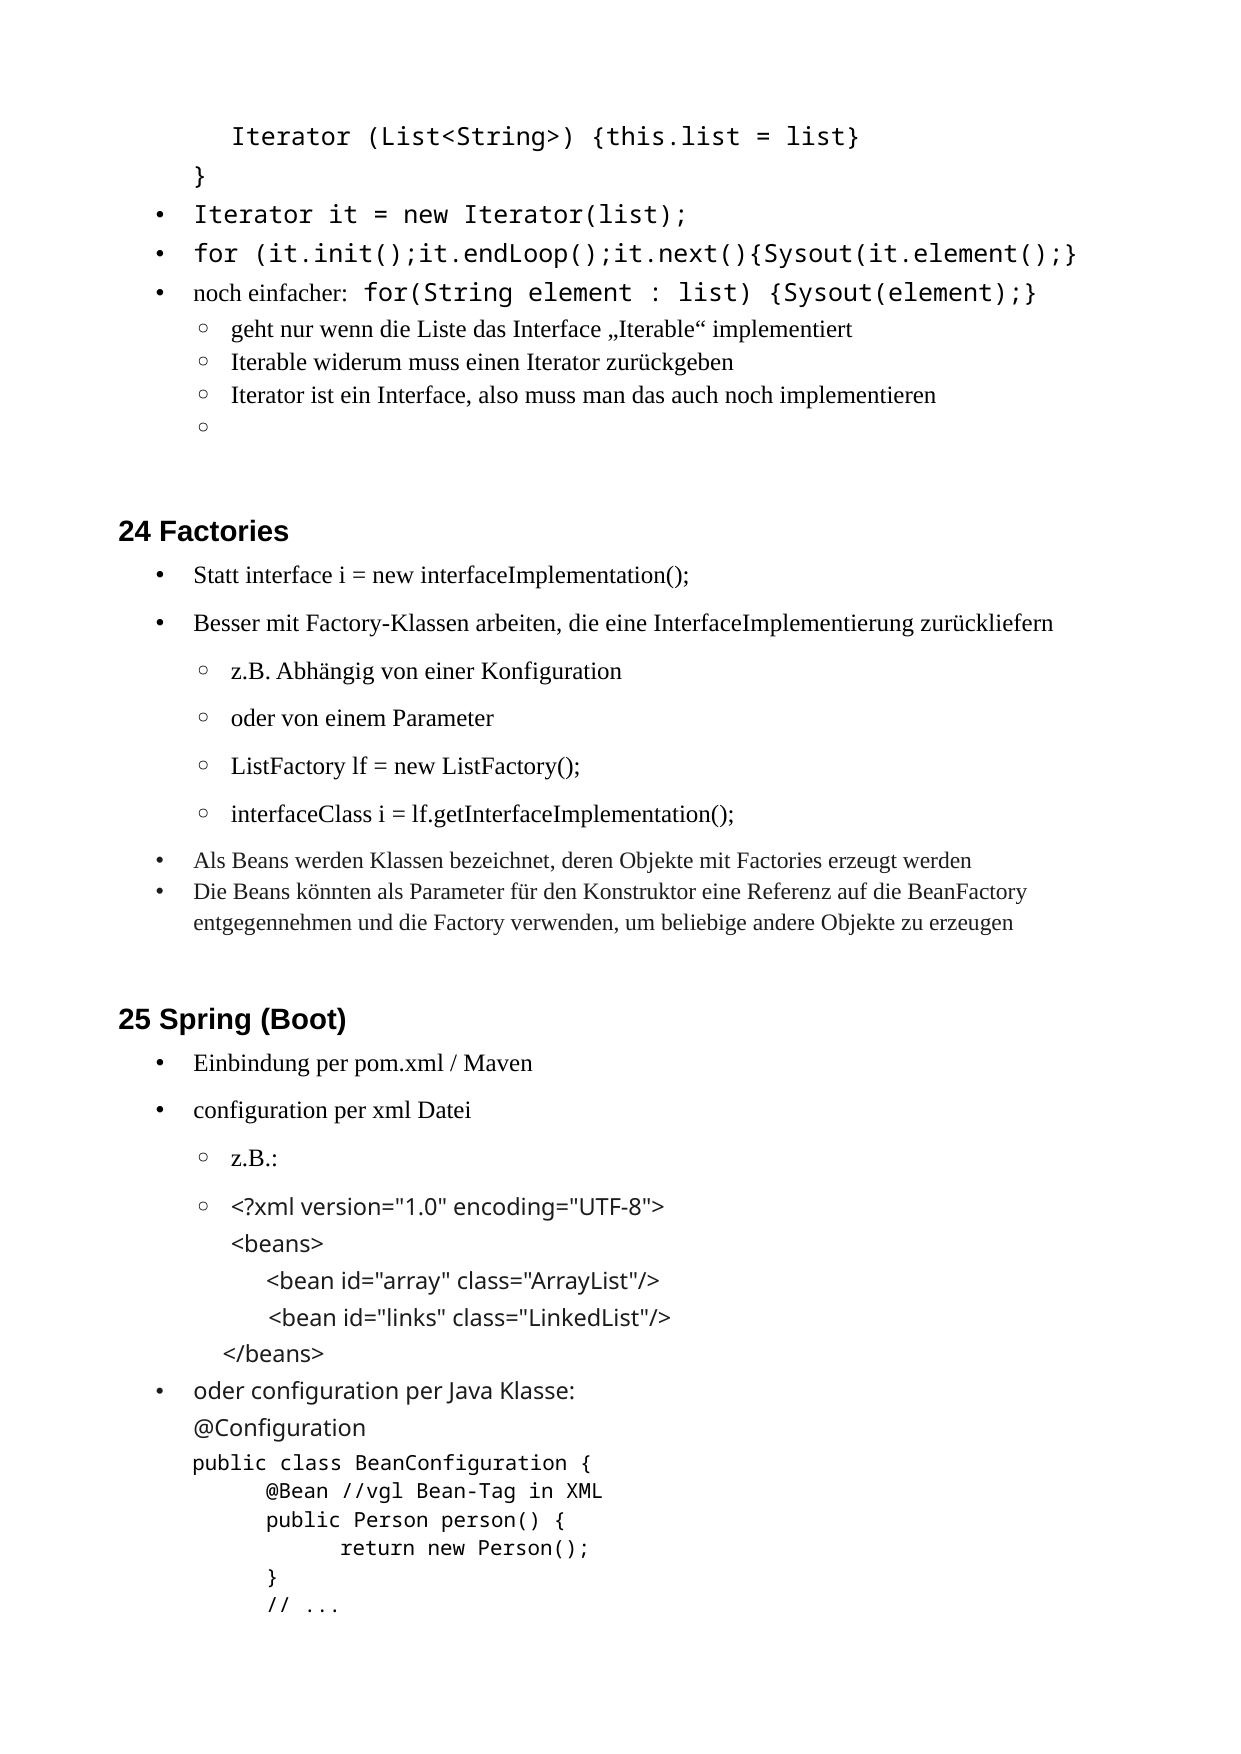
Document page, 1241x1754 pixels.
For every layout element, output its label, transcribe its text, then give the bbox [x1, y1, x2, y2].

list ListFactory lf = new ListFactory(); [193, 751, 1122, 780]
list Als Beans werden Klassen bezeichnet, deren Objekte mit Factories erzeugt werden [156, 846, 1122, 873]
text // ... [118, 1590, 1122, 1619]
list Einbindung per pom.xml / Maven [156, 1048, 1122, 1077]
list <bean id="links" class="LinkedList"/> [231, 1301, 1122, 1333]
list geht nur wenn die Liste das Interface „Iterable“ implementiert [193, 314, 1122, 343]
list configuration per xml Datei [156, 1095, 1122, 1124]
text </beans> [118, 1338, 1122, 1370]
subtitle 24 Factories [118, 514, 1122, 548]
list @Configuration [156, 1411, 1122, 1443]
list Statt interface i = new interfaceImplementation(); [156, 561, 1122, 589]
text } [118, 1562, 1122, 1590]
subtitle 25 Spring (Boot) [118, 1002, 1122, 1035]
text public class BeanConfiguration { [118, 1448, 1122, 1476]
list Iterable widerum muss einen Iterator zurückgeben [193, 347, 1122, 376]
text @Bean //vgl Bean-Tag in XML [118, 1476, 1122, 1505]
list z.B. Abhängig von einer Konfiguration [193, 656, 1122, 684]
list Iterator it = new Iterator(list); [156, 196, 1122, 231]
list Besser mit Factory-Klassen arbeiten, die eine InterfaceImplementierung zurückliefern [156, 608, 1122, 637]
text return new Person(); [118, 1533, 1122, 1562]
list z.B.: [193, 1143, 1122, 1172]
list <?xml version="1.0" encoding="UTF-8"> <beans> [193, 1191, 1122, 1259]
list interfaceClass i = lf.getInterfaceImplementation(); [193, 799, 1122, 827]
list oder configuration per Java Klasse: [156, 1374, 1122, 1406]
text <bean id="array" class="ArrayList"/> [118, 1264, 1122, 1296]
list noch einfacher: for(String element : list) {Sysout(element);} [156, 275, 1122, 309]
list oder von einem Parameter [193, 703, 1122, 732]
list Iterator (List<String>) {this.list = list} [193, 118, 1122, 152]
list for (it.init();it.endLoop();it.next(){Sysout(it.element();} [156, 236, 1122, 270]
list Die Beans könnten als Parameter für den Konstruktor eine Referenz auf die BeanFactory entgegennehmen und die Factory verwenden, um beliebige andere Objekte zu erzeugen [156, 877, 1122, 935]
text } [118, 157, 1122, 191]
text public Person person() { [118, 1505, 1122, 1533]
list Iterator ist ein Interface, also muss man das auch noch implementieren [193, 380, 1122, 409]
